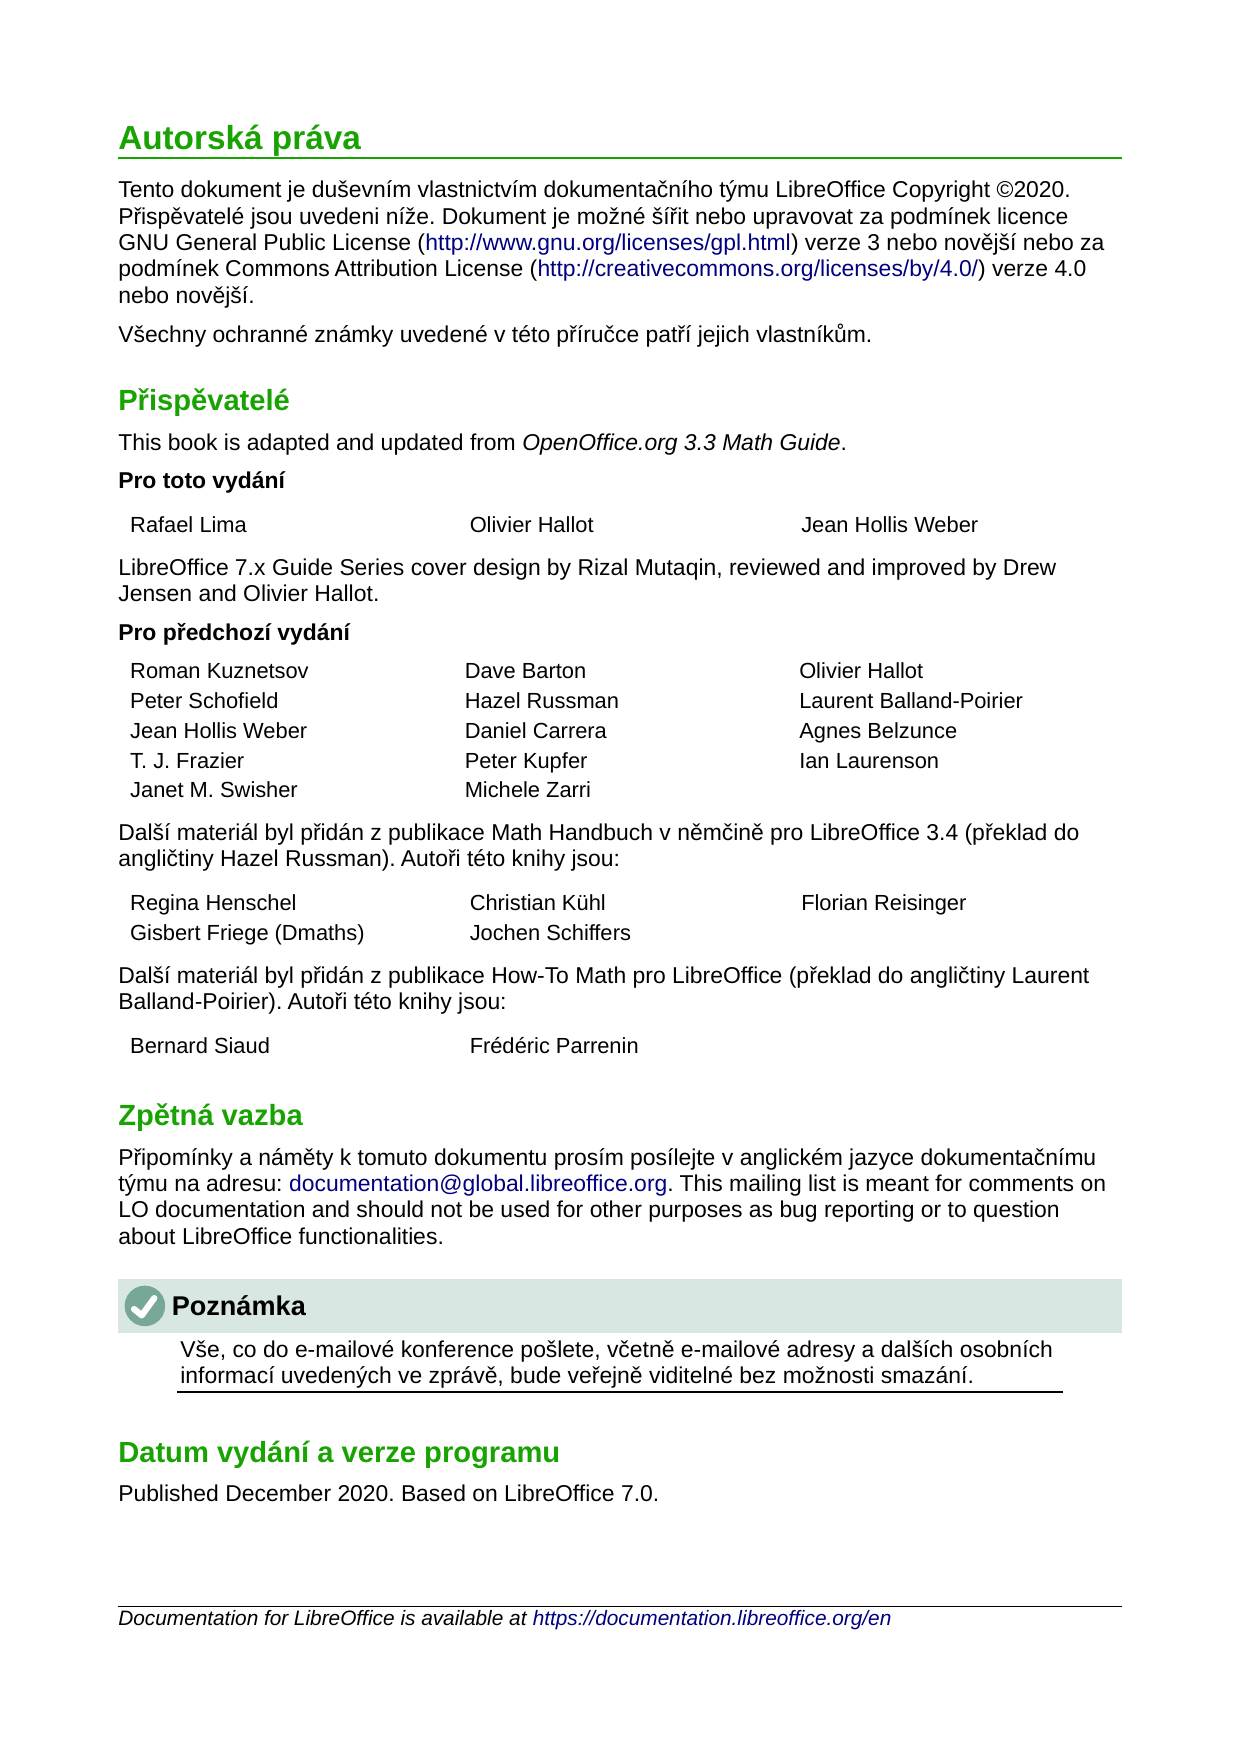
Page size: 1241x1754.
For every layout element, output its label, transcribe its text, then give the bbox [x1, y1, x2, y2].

table_header Rafael Lima [118, 512, 458, 542]
text Pro toto vydání [118, 467, 1122, 494]
table_header Frédéric Parrenin [458, 1033, 789, 1063]
text Další materiál byl přidán z publikace How-To Math pro LibreOffice (překlad do angličtiny Laurent Balland-Poirier). Autoři této knihy jsou: [118, 962, 1122, 1014]
table_cell Michele Zarri [453, 778, 787, 807]
text LibreOffice 7.x Guide Series cover design by Rizal Mutaqin, reviewed and improved by Drew Jensen and Olivier Hallot. [118, 554, 1122, 606]
text Všechny ochranné známky uvedené v této příručce patří jejich vlastníkům. [118, 321, 1122, 347]
table_cell Ian Laurenson [788, 748, 1122, 777]
table_header Christian Kühl [458, 890, 789, 920]
table_header Roman Kuznetsov [118, 658, 453, 688]
text Další materiál byl přidán z publikace Math Handbuch v němčině pro LibreOffice 3.4 (překlad do angličtiny Hazel Russman). Autoři této knihy jsou: [118, 819, 1122, 872]
text Published December 2020. Based on LibreOffice 7.0. [118, 1480, 1122, 1506]
table_cell Jochen Schiffers [458, 920, 789, 950]
table_header Bernard Siaud [118, 1033, 458, 1063]
table_cell Agnes Belzunce [788, 718, 1122, 747]
table_header [789, 1033, 1122, 1063]
subtitle Autorská práva [118, 118, 1122, 157]
table_cell T. J. Frazier [118, 748, 453, 777]
table_cell [789, 920, 1122, 950]
table_cell Janet M. Swisher [118, 778, 453, 807]
table_cell Daniel Carrera [453, 718, 787, 747]
table_header Dave Barton [453, 658, 787, 688]
table_cell Peter Schofield [118, 688, 453, 718]
table_cell [788, 778, 1122, 807]
text This book is adapted and updated from OpenOffice.org 3.3 Math Guide. [118, 428, 1122, 455]
table_cell Peter Kupfer [453, 748, 787, 777]
table_header Regina Henschel [118, 890, 458, 920]
table_cell Hazel Russman [453, 688, 787, 718]
text Pro předchozí vydání [118, 619, 1122, 645]
subtitle Poznámka [118, 1279, 1122, 1333]
table_header Florian Reisinger [789, 890, 1122, 920]
table_header Olivier Hallot [788, 658, 1122, 688]
subtitle Zpětná vazba [118, 1098, 1122, 1132]
table_header Olivier Hallot [458, 512, 789, 542]
table_cell Jean Hollis Weber [118, 718, 453, 747]
subtitle Přispěvatelé [118, 383, 1122, 417]
text Vše, co do e-mailové konference pošlete, včetně e-mailové adresy a dalších osobních informací uvedených ve zprávě, bude veřejně viditelné bez možnosti smazání. [177, 1333, 1063, 1391]
table_cell Gisbert Friege (Dmaths) [118, 920, 458, 950]
text Tento dokument je duševním vlastnictvím dokumentačního týmu LibreOffice Copyright ©2020. Přispěvatelé jsou uvedeni níže. Dokument je možné šířit nebo upravovat za podmínek licence GNU General Public License (http://www.gnu.org/licenses/gpl.html) verze 3 nebo novější nebo za podmínek Commons Attribution License (http://creativecommons.org/licenses/by/4.0/) verze 4.0 nebo novější. [118, 176, 1122, 308]
subtitle Datum vydání a verze programu [118, 1435, 1122, 1468]
text Připomínky a náměty k tomuto dokumentu prosím posílejte v anglickém jazyce dokumentačnímu týmu na adresu: documentation@global.libreoffice.org. This mailing list is meant for comments on LO documentation and should not be used for other purposes as bug reporting or to question about LibreOffice functionalities. [118, 1143, 1122, 1249]
table_header Jean Hollis Weber [789, 512, 1122, 542]
table_cell Laurent Balland-Poirier [788, 688, 1122, 718]
